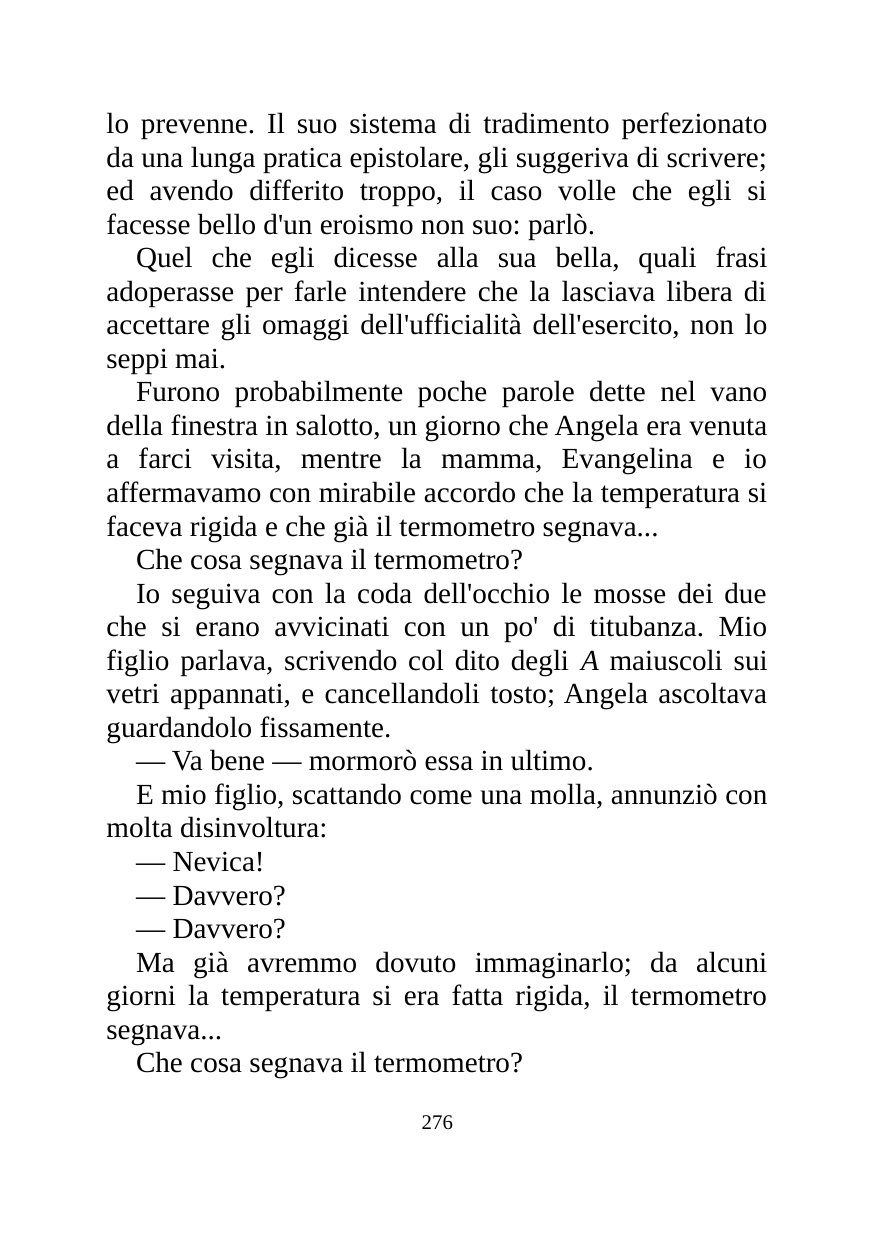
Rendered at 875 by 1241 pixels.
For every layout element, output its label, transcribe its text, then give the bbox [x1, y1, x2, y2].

text Che cosa segnava il termometro? [106, 1045, 768, 1079]
text Io seguiva con la coda dell'occhio le mosse dei due che si erano avvicinati con un po' di titubanza. Mio figlio parlava, scrivendo col dito degli A maiuscoli sui vetri appannati, e cancellandoli tosto; Angela ascoltava guardandolo fissamente. [106, 576, 768, 743]
text Che cosa segnava il termometro? [106, 542, 768, 576]
text Quel che egli dicesse alla sua bella, quali frasi adoperasse per farle intendere che la lasciava libera di accettare gli omaggi dell'ufficialità dell'esercito, non lo seppi mai. [106, 240, 768, 374]
text Furono probabilmente poche parole dette nel vano della finestra in salotto, un giorno che Angela era venuta a farci visita, mentre la mamma, Evangelina e io affermavamo con mirabile accordo che la temperatura si faceva rigida e che già il termometro segnava... [106, 374, 768, 542]
text — Davvero? [106, 911, 768, 945]
text E mio figlio, scattando come una molla, annunziò con molta disinvoltura: [106, 777, 768, 844]
text lo prevenne. Il suo sistema di tradimento perfezionato da una lunga pratica epistolare, gli suggeriva di scrivere; ed avendo differito troppo, il caso volle che egli si facesse bello d'un eroismo non suo: parlò. [106, 106, 768, 240]
text — Nevica! [106, 844, 768, 878]
text — Va bene — mormorò essa in ultimo. [106, 743, 768, 777]
text — Davvero? [106, 878, 768, 911]
text Ma già avremmo dovuto immaginarlo; da alcuni giorni la temperatura si era fatta rigida, il termometro segnava... [106, 945, 768, 1045]
